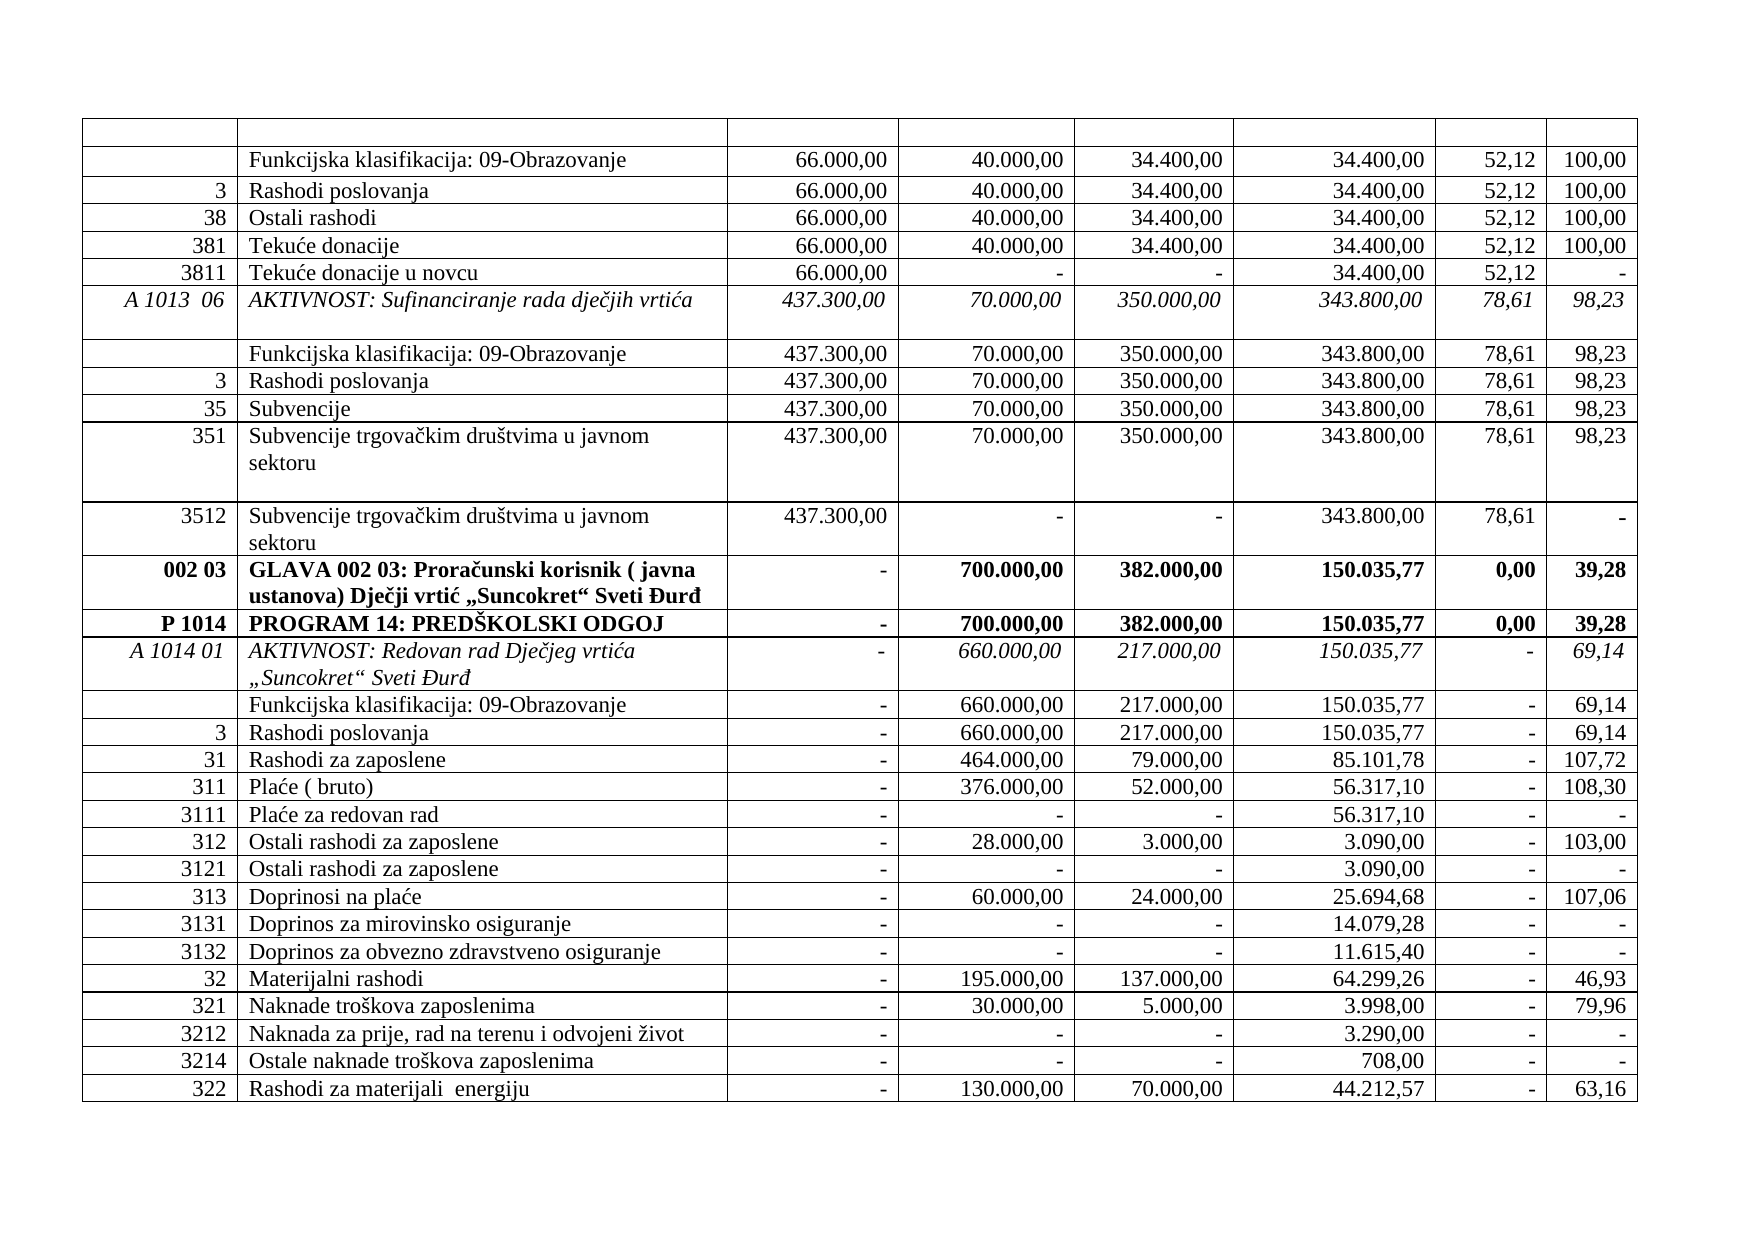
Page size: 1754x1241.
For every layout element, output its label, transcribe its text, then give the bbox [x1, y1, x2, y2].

table_cell 343.800,00 [1234, 395, 1435, 421]
table_cell 3 [83, 368, 237, 394]
table_cell 321 [83, 993, 237, 1019]
table_cell - [1075, 856, 1233, 882]
table_cell 3132 [83, 938, 237, 964]
table_cell 3 [83, 177, 237, 203]
table_cell 343.800,00 [1234, 423, 1435, 501]
table_cell 63,16 [1547, 1075, 1637, 1101]
table_cell - [728, 610, 898, 636]
table_cell Subvencije [238, 395, 727, 421]
table_cell 3121 [83, 856, 237, 882]
table_cell - [1547, 938, 1637, 964]
table_cell 52,12 [1436, 204, 1546, 231]
table_cell 78,61 [1436, 503, 1546, 555]
table_cell - [1547, 1020, 1637, 1046]
table_cell [1547, 119, 1637, 146]
table_cell [83, 691, 237, 717]
table_cell - [728, 719, 898, 745]
table_cell - [728, 556, 898, 609]
table_cell - [728, 1075, 898, 1101]
table_cell 52,12 [1436, 232, 1546, 258]
table_cell [83, 119, 237, 146]
table_cell - [728, 801, 898, 827]
table_cell 30.000,00 [899, 993, 1074, 1019]
table_cell 107,72 [1547, 746, 1637, 772]
table_cell 437.300,00 [728, 395, 898, 421]
table_cell 437.300,00 [728, 423, 898, 501]
table_cell - [1547, 503, 1637, 555]
table_cell Subvencije trgovačkim društvima u javnom sektoru [238, 503, 727, 555]
table_cell - [1436, 1020, 1546, 1046]
table_cell - [1436, 691, 1546, 717]
table_cell 52,12 [1436, 147, 1546, 176]
table_cell [1234, 119, 1435, 146]
table_cell - [728, 993, 898, 1019]
table_cell 195.000,00 [899, 965, 1074, 991]
table_cell GLAVA 002 03: Proračunski korisnik ( javna ustanova) Dječji vrtić „Suncokret“ Sveti Đurđ [238, 556, 727, 609]
table_cell 38 [83, 204, 237, 231]
table_cell 56.317,10 [1234, 801, 1435, 827]
table_cell 52.000,00 [1075, 773, 1233, 800]
table_cell - [1436, 828, 1546, 854]
table_cell - [728, 938, 898, 964]
table_cell 34.400,00 [1234, 147, 1435, 176]
table_cell - [728, 965, 898, 991]
table_cell 34.400,00 [1234, 232, 1435, 258]
table_cell 40.000,00 [899, 204, 1074, 231]
table_cell Ostali rashodi za zaposlene [238, 856, 727, 882]
table_cell 40.000,00 [899, 232, 1074, 258]
table_cell 78,61 [1436, 395, 1546, 421]
table_cell - [1075, 259, 1233, 285]
table_cell - [1547, 259, 1637, 285]
table_cell - [899, 801, 1074, 827]
table_cell Materijalni rashodi [238, 965, 727, 991]
table_cell - [899, 938, 1074, 964]
table_cell [899, 119, 1074, 146]
table_cell - [1436, 1075, 1546, 1101]
table_cell 002 03 [83, 556, 237, 609]
table_cell 3811 [83, 259, 237, 285]
table_cell - [899, 1020, 1074, 1046]
table_cell 3512 [83, 503, 237, 555]
table_cell 78,61 [1436, 286, 1546, 339]
table_cell 5.000,00 [1075, 993, 1233, 1019]
table_cell 98,23 [1547, 340, 1637, 367]
table_cell 103,00 [1547, 828, 1637, 854]
table_cell 437.300,00 [728, 286, 898, 339]
table_cell 660.000,00 [899, 719, 1074, 745]
table_cell 60.000,00 [899, 883, 1074, 909]
table_cell 382.000,00 [1075, 556, 1233, 609]
table_cell 381 [83, 232, 237, 258]
table_cell - [1075, 503, 1233, 555]
table_cell 3214 [83, 1047, 237, 1074]
table_cell - [728, 1047, 898, 1074]
table_cell - [1436, 910, 1546, 937]
table_cell 52,12 [1436, 177, 1546, 203]
table_cell 34.400,00 [1075, 232, 1233, 258]
table_cell - [728, 856, 898, 882]
table_cell - [728, 638, 898, 690]
table_cell 25.694,68 [1234, 883, 1435, 909]
table_cell [1436, 119, 1546, 146]
table_cell [83, 340, 237, 367]
table_cell 98,23 [1547, 368, 1637, 394]
table_cell P 1014 [83, 610, 237, 636]
table_cell 3.998,00 [1234, 993, 1435, 1019]
table_cell - [1547, 1047, 1637, 1074]
table_cell Rashodi za zaposlene [238, 746, 727, 772]
table_cell 3.090,00 [1234, 856, 1435, 882]
table_cell - [1547, 856, 1637, 882]
table_cell 3111 [83, 801, 237, 827]
table_cell 108,30 [1547, 773, 1637, 800]
table_cell 343.800,00 [1234, 503, 1435, 555]
table_cell - [1547, 910, 1637, 937]
table_cell Tekuće donacije [238, 232, 727, 258]
table_cell Funkcijska klasifikacija: 09-Obrazovanje [238, 691, 727, 717]
table_cell Funkcijska klasifikacija: 09-Obrazovanje [238, 147, 727, 176]
table_cell 31 [83, 746, 237, 772]
table_cell 98,23 [1547, 395, 1637, 421]
table_cell 217.000,00 [1075, 638, 1233, 690]
table_cell 3 [83, 719, 237, 745]
table_cell 56.317,10 [1234, 773, 1435, 800]
table_cell Ostale naknade troškova zaposlenima [238, 1047, 727, 1074]
table_cell Ostali rashodi za zaposlene [238, 828, 727, 854]
table_cell 3212 [83, 1020, 237, 1046]
table_cell 69,14 [1547, 719, 1637, 745]
table_cell 150.035,77 [1234, 719, 1435, 745]
table_cell 66.000,00 [728, 259, 898, 285]
table_cell 3.000,00 [1075, 828, 1233, 854]
table_cell 107,06 [1547, 883, 1637, 909]
table_cell - [1436, 773, 1546, 800]
table_cell - [1436, 638, 1546, 690]
table_cell Doprinosi na plaće [238, 883, 727, 909]
table_cell 0,00 [1436, 610, 1546, 636]
table_cell Tekuće donacije u novcu [238, 259, 727, 285]
table_cell 343.800,00 [1234, 286, 1435, 339]
table_cell 78,61 [1436, 423, 1546, 501]
table_cell Rashodi poslovanja [238, 368, 727, 394]
table_cell 700.000,00 [899, 556, 1074, 609]
table_cell 64.299,26 [1234, 965, 1435, 991]
table_cell 350.000,00 [1075, 286, 1233, 339]
table_cell 34.400,00 [1234, 259, 1435, 285]
table_cell 708,00 [1234, 1047, 1435, 1074]
table_cell 350.000,00 [1075, 423, 1233, 501]
table_cell 350.000,00 [1075, 340, 1233, 367]
table_cell [238, 119, 727, 146]
table_cell 100,00 [1547, 177, 1637, 203]
table_cell 40.000,00 [899, 177, 1074, 203]
table_cell 35 [83, 395, 237, 421]
table_cell 150.035,77 [1234, 691, 1435, 717]
table_cell 3131 [83, 910, 237, 937]
table_cell Ostali rashodi [238, 204, 727, 231]
table_cell 85.101,78 [1234, 746, 1435, 772]
table_cell 44.212,57 [1234, 1075, 1435, 1101]
table_cell PROGRAM 14: PREDŠKOLSKI ODGOJ [238, 610, 727, 636]
table_cell - [1075, 1047, 1233, 1074]
table_cell 34.400,00 [1075, 177, 1233, 203]
table_cell - [1436, 1047, 1546, 1074]
table_cell 3.090,00 [1234, 828, 1435, 854]
table_cell - [1436, 719, 1546, 745]
table_cell 437.300,00 [728, 503, 898, 555]
table_cell A 1014 01 [83, 638, 237, 690]
table_cell [728, 119, 898, 146]
table_cell - [728, 1020, 898, 1046]
table_cell 70.000,00 [899, 286, 1074, 339]
table_cell 66.000,00 [728, 177, 898, 203]
table_cell 217.000,00 [1075, 691, 1233, 717]
table_cell - [728, 773, 898, 800]
table_cell Plaće ( bruto) [238, 773, 727, 800]
table_cell 382.000,00 [1075, 610, 1233, 636]
table_cell 660.000,00 [899, 691, 1074, 717]
table_cell - [1436, 993, 1546, 1019]
table_cell 11.615,40 [1234, 938, 1435, 964]
table_cell AKTIVNOST: Sufinanciranje rada dječjih vrtića [238, 286, 727, 339]
table_cell 70.000,00 [1075, 1075, 1233, 1101]
table_cell 69,14 [1547, 638, 1637, 690]
table_cell 34.400,00 [1234, 204, 1435, 231]
table_cell 351 [83, 423, 237, 501]
table_cell Naknade troškova zaposlenima [238, 993, 727, 1019]
table_cell - [728, 828, 898, 854]
table_cell 437.300,00 [728, 340, 898, 367]
table_cell 34.400,00 [1234, 177, 1435, 203]
table_cell 52,12 [1436, 259, 1546, 285]
table_cell 150.035,77 [1234, 556, 1435, 609]
table_cell 66.000,00 [728, 204, 898, 231]
table_cell 350.000,00 [1075, 395, 1233, 421]
table_cell - [899, 856, 1074, 882]
table_cell Naknada za prije, rad na terenu i odvojeni život [238, 1020, 727, 1046]
table_cell - [728, 883, 898, 909]
table_cell - [899, 503, 1074, 555]
table_cell 376.000,00 [899, 773, 1074, 800]
table_cell - [1436, 856, 1546, 882]
table_cell - [899, 1047, 1074, 1074]
table_cell 130.000,00 [899, 1075, 1074, 1101]
table_cell - [728, 691, 898, 717]
table_cell AKTIVNOST: Redovan rad Dječjeg vrtića „Suncokret“ Sveti Đurđ [238, 638, 727, 690]
table_cell 137.000,00 [1075, 965, 1233, 991]
table_cell 78,61 [1436, 340, 1546, 367]
table_cell 70.000,00 [899, 368, 1074, 394]
table_cell Rashodi poslovanja [238, 719, 727, 745]
table_cell 98,23 [1547, 423, 1637, 501]
table_cell - [899, 910, 1074, 937]
table_cell 313 [83, 883, 237, 909]
table_cell Rashodi za materijali energiju [238, 1075, 727, 1101]
table_cell A 1013 06 [83, 286, 237, 339]
table_cell 100,00 [1547, 232, 1637, 258]
table_cell - [1075, 1020, 1233, 1046]
table_cell Subvencije trgovačkim društvima u javnom sektoru [238, 423, 727, 501]
table_cell 79,96 [1547, 993, 1637, 1019]
table_cell 70.000,00 [899, 340, 1074, 367]
table_cell 39,28 [1547, 556, 1637, 609]
table_cell 46,93 [1547, 965, 1637, 991]
table_cell - [728, 910, 898, 937]
table_cell 322 [83, 1075, 237, 1101]
table_cell 217.000,00 [1075, 719, 1233, 745]
table_cell - [1075, 910, 1233, 937]
table_cell 70.000,00 [899, 395, 1074, 421]
table_cell - [728, 746, 898, 772]
table_cell - [1436, 883, 1546, 909]
table_cell 34.400,00 [1075, 204, 1233, 231]
table_cell Doprinos za obvezno zdravstveno osiguranje [238, 938, 727, 964]
table_cell [1075, 119, 1233, 146]
table_cell 39,28 [1547, 610, 1637, 636]
table_cell - [1547, 801, 1637, 827]
table_cell Rashodi poslovanja [238, 177, 727, 203]
table_cell - [1436, 938, 1546, 964]
table_cell - [1436, 801, 1546, 827]
table_cell 69,14 [1547, 691, 1637, 717]
table_cell 150.035,77 [1234, 610, 1435, 636]
table_cell 311 [83, 773, 237, 800]
table_cell Funkcijska klasifikacija: 09-Obrazovanje [238, 340, 727, 367]
table_cell 437.300,00 [728, 368, 898, 394]
table_cell 3.290,00 [1234, 1020, 1435, 1046]
table_cell 28.000,00 [899, 828, 1074, 854]
table_cell 0,00 [1436, 556, 1546, 609]
table_cell Plaće za redovan rad [238, 801, 727, 827]
table_cell 79.000,00 [1075, 746, 1233, 772]
table_cell 66.000,00 [728, 232, 898, 258]
table_cell 343.800,00 [1234, 340, 1435, 367]
table_cell - [1075, 801, 1233, 827]
table_cell 312 [83, 828, 237, 854]
table_cell 66.000,00 [728, 147, 898, 176]
table_cell 98,23 [1547, 286, 1637, 339]
table_cell - [1075, 938, 1233, 964]
table_cell 350.000,00 [1075, 368, 1233, 394]
table_cell 78,61 [1436, 368, 1546, 394]
table_cell - [1436, 746, 1546, 772]
table_cell 14.079,28 [1234, 910, 1435, 937]
table_cell 150.035,77 [1234, 638, 1435, 690]
table_cell 660.000,00 [899, 638, 1074, 690]
table_cell 40.000,00 [899, 147, 1074, 176]
table_cell 32 [83, 965, 237, 991]
table_cell Doprinos za mirovinsko osiguranje [238, 910, 727, 937]
table_cell - [899, 259, 1074, 285]
table_cell 700.000,00 [899, 610, 1074, 636]
table_cell 464.000,00 [899, 746, 1074, 772]
table_cell 100,00 [1547, 147, 1637, 176]
table_cell 70.000,00 [899, 423, 1074, 501]
table_cell 34.400,00 [1075, 147, 1233, 176]
table_cell 343.800,00 [1234, 368, 1435, 394]
table_cell 24.000,00 [1075, 883, 1233, 909]
table_cell - [1436, 965, 1546, 991]
table_cell [83, 147, 237, 176]
table_cell 100,00 [1547, 204, 1637, 231]
